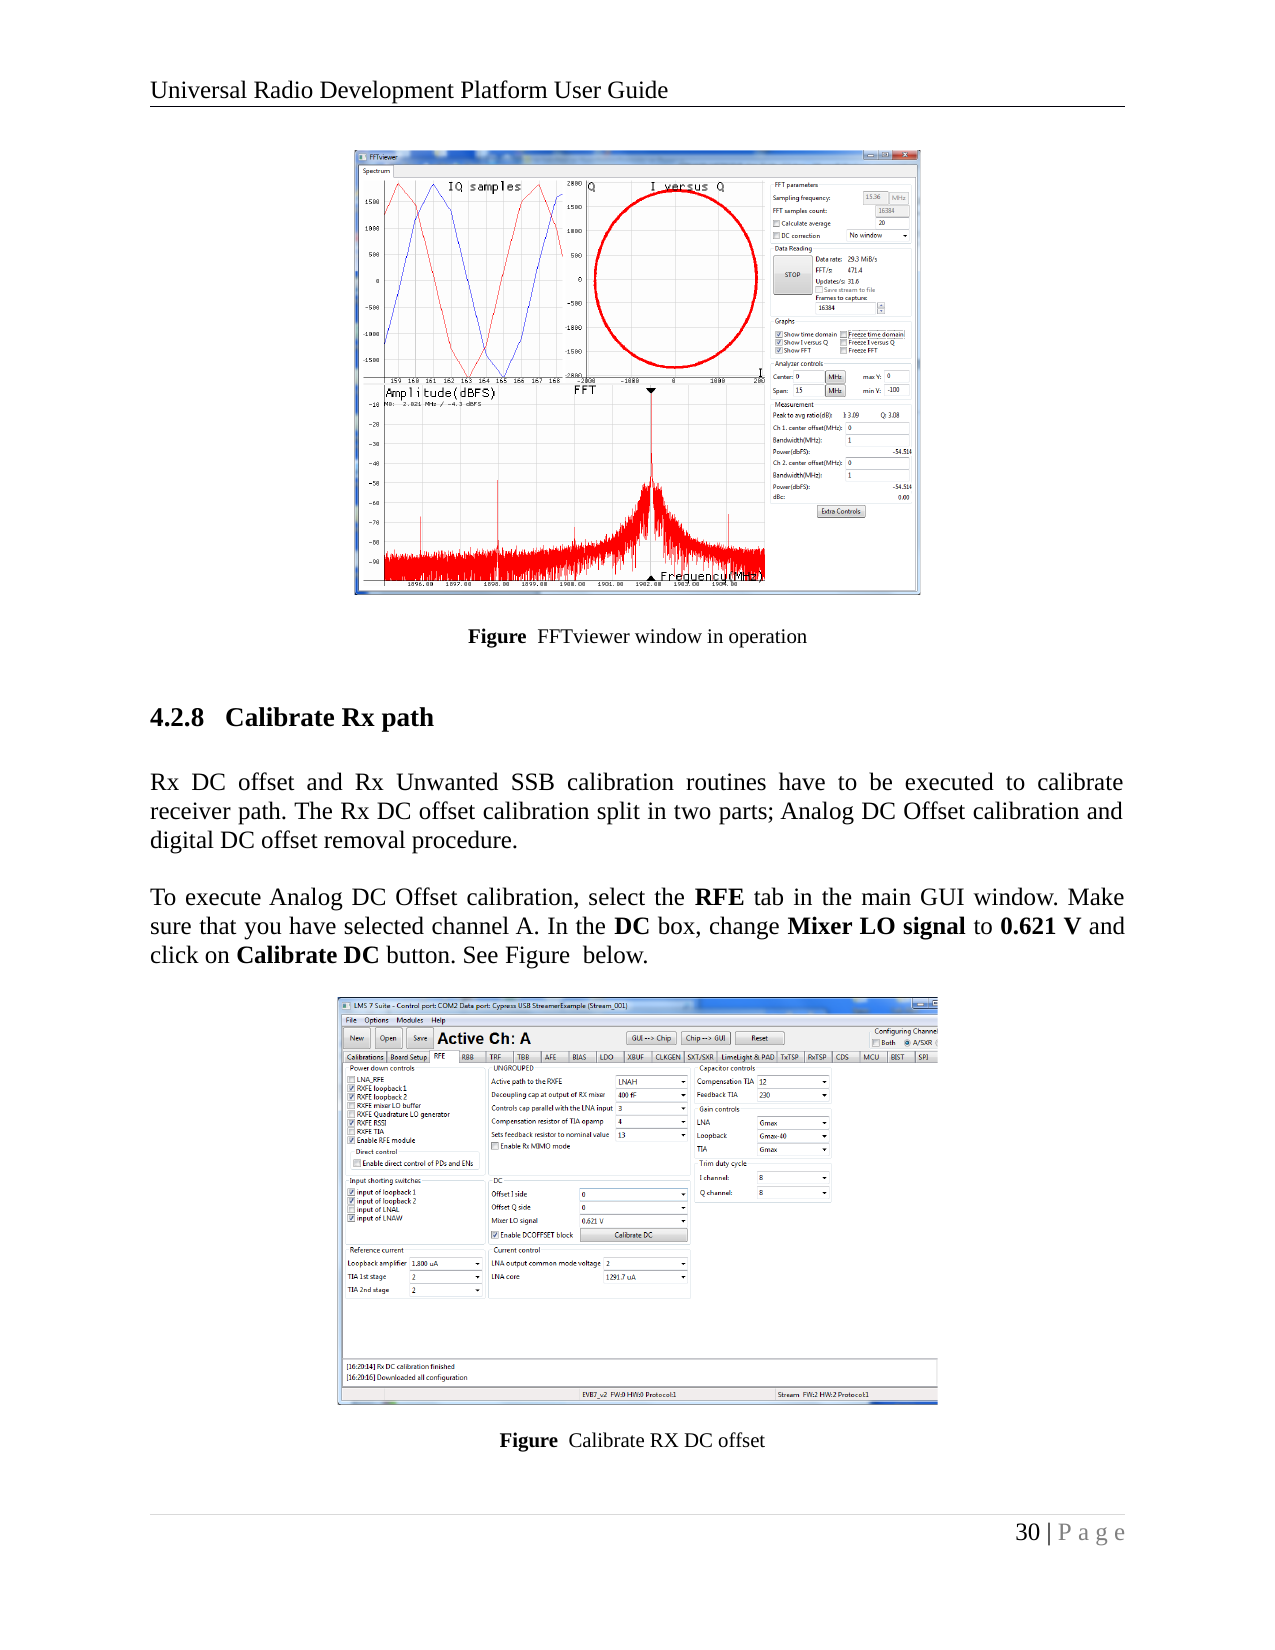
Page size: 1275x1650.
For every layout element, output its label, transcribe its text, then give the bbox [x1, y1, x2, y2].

text Rx DC offset and Rx Unwanted SSB calibration routines have to be executed to calibrate receiver path. The Rx DC offset calibration split in two parts; Analog DC Offset calibration and digital DC offset removal procedure. [150, 767, 1125, 854]
text Figure FFTviewer window in operation [150, 623, 1125, 648]
text Figure Calibrate RX DC offset [150, 1428, 1125, 1452]
text To execute Analog DC Offset calibration, select the RFE tab in the main GUI window. Make sure that you have selected channel A. In the DC box, change Mixer LO signal to 0.621 V and click on Calibrate DC button. See Figure below. [150, 882, 1125, 969]
subtitle Calibrate Rx path [150, 701, 1125, 732]
picture [354, 150, 921, 595]
picture [337, 997, 938, 1405]
